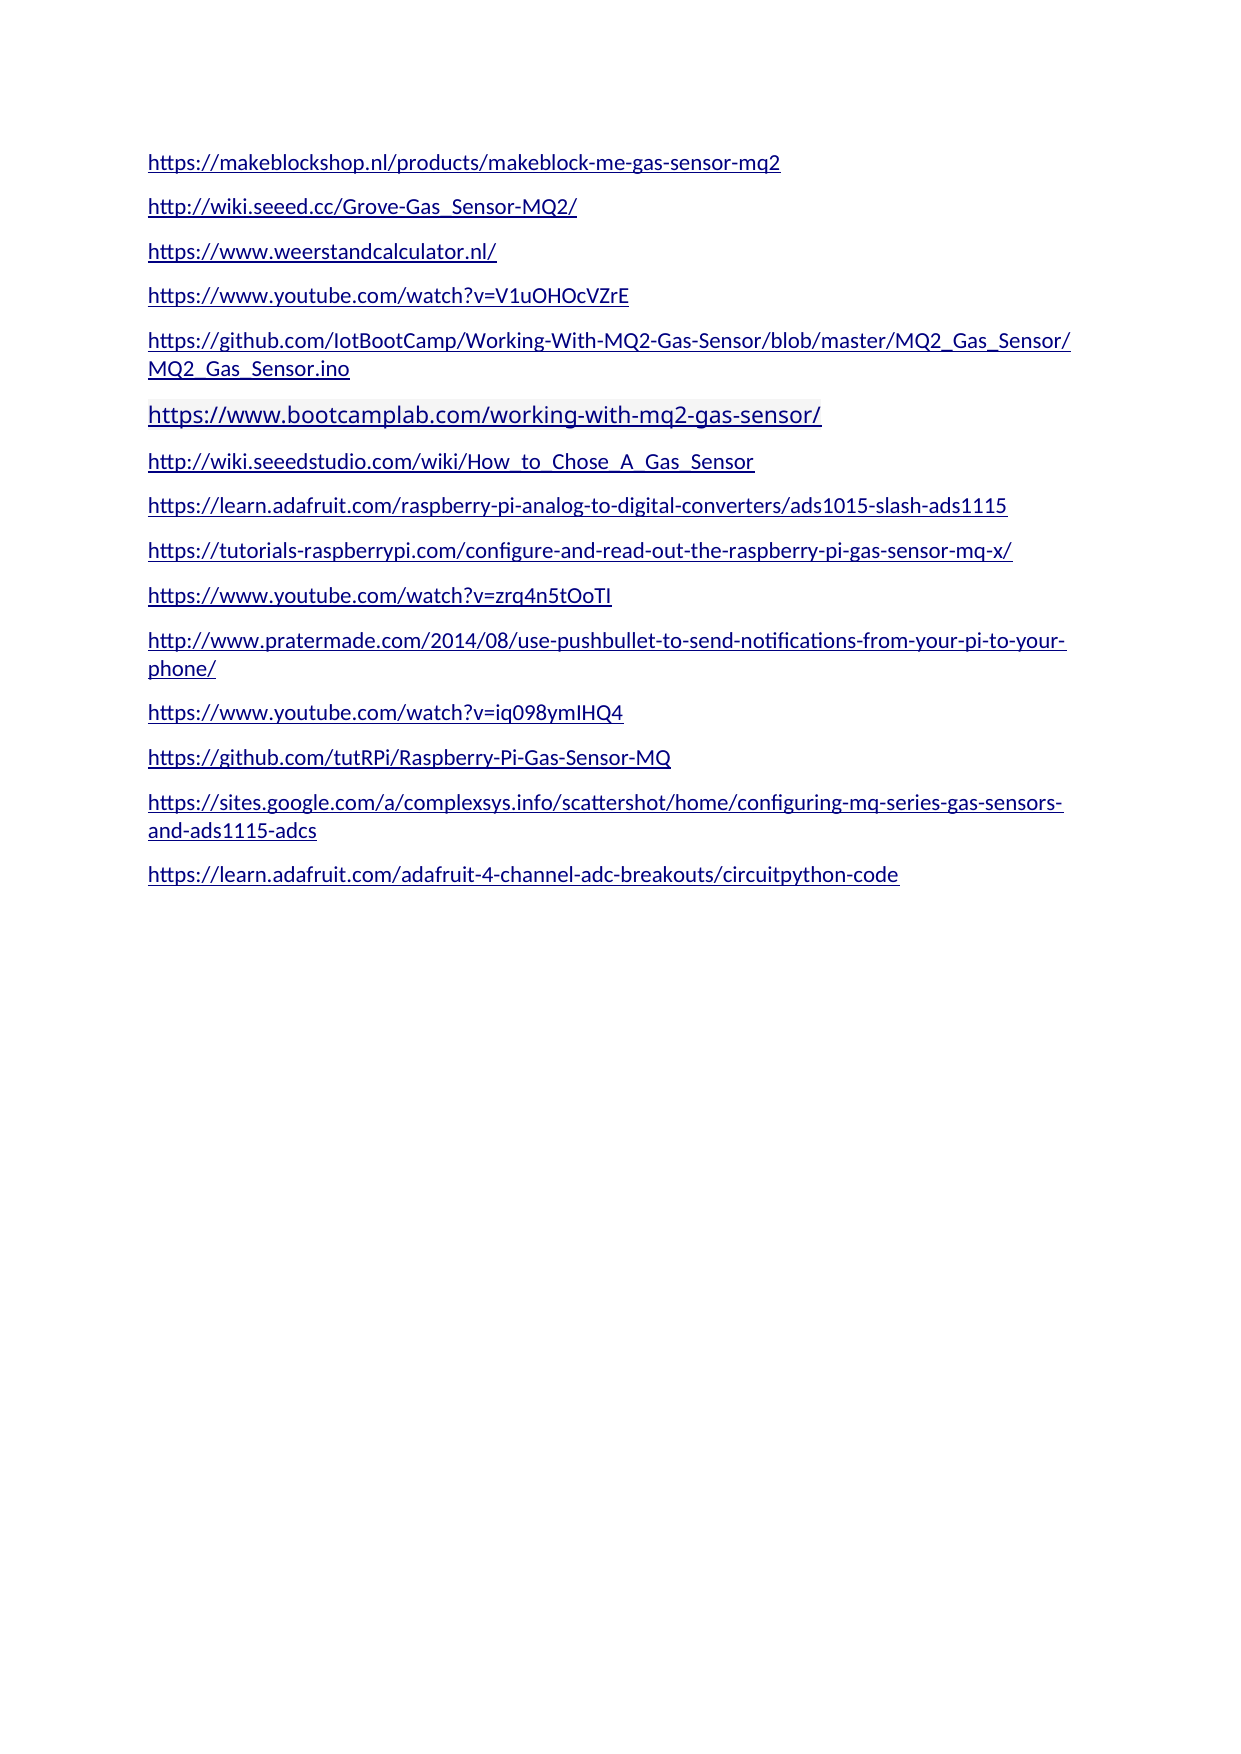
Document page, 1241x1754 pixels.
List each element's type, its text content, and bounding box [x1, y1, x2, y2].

text https://github.com/IotBootCamp/Working-With-MQ2-Gas-Sensor/blob/master/MQ2_Gas_Sensor/MQ2_Gas_Sensor.ino [148, 326, 1093, 382]
text https://learn.adafruit.com/raspberry-pi-analog-to-digital-converters/ads1015-slash-ads1115 [148, 492, 1093, 520]
text https://www.weerstandcalculator.nl/ [148, 237, 1093, 265]
text http://wiki.seeed.cc/Grove-Gas_Sensor-MQ2/ [148, 192, 1093, 220]
text https://tutorials-raspberrypi.com/configure-and-read-out-the-raspberry-pi-gas-sensor-mq-x/ [148, 536, 1093, 564]
text https://sites.google.com/a/complexsys.info/scattershot/home/configuring-mq-series-gas-sensors-and-ads1115-adcs [148, 788, 1093, 844]
text http://wiki.seeedstudio.com/wiki/How_to_Chose_A_Gas_Sensor [148, 447, 1093, 475]
text https://learn.adafruit.com/adafruit-4-channel-adc-breakouts/circuitpython-code [148, 861, 1093, 888]
text http://www.pratermade.com/2014/08/use-pushbullet-to-send-notifications-from-your-pi-to-your-phone/ [148, 626, 1093, 682]
text https://github.com/tutRPi/Raspberry-Pi-Gas-Sensor-MQ [148, 743, 1093, 771]
text https://www.bootcamplab.com/working-with-mq2-gas-sensor/ [148, 399, 1093, 430]
text https://www.youtube.com/watch?v=zrq4n5tOoTI [148, 581, 1093, 609]
text https://www.youtube.com/watch?v=iq098ymIHQ4 [148, 698, 1093, 726]
text https://makeblockshop.nl/products/makeblock-me-gas-sensor-mq2 [148, 148, 1093, 176]
text https://www.youtube.com/watch?v=V1uOHOcVZrE [148, 282, 1093, 310]
